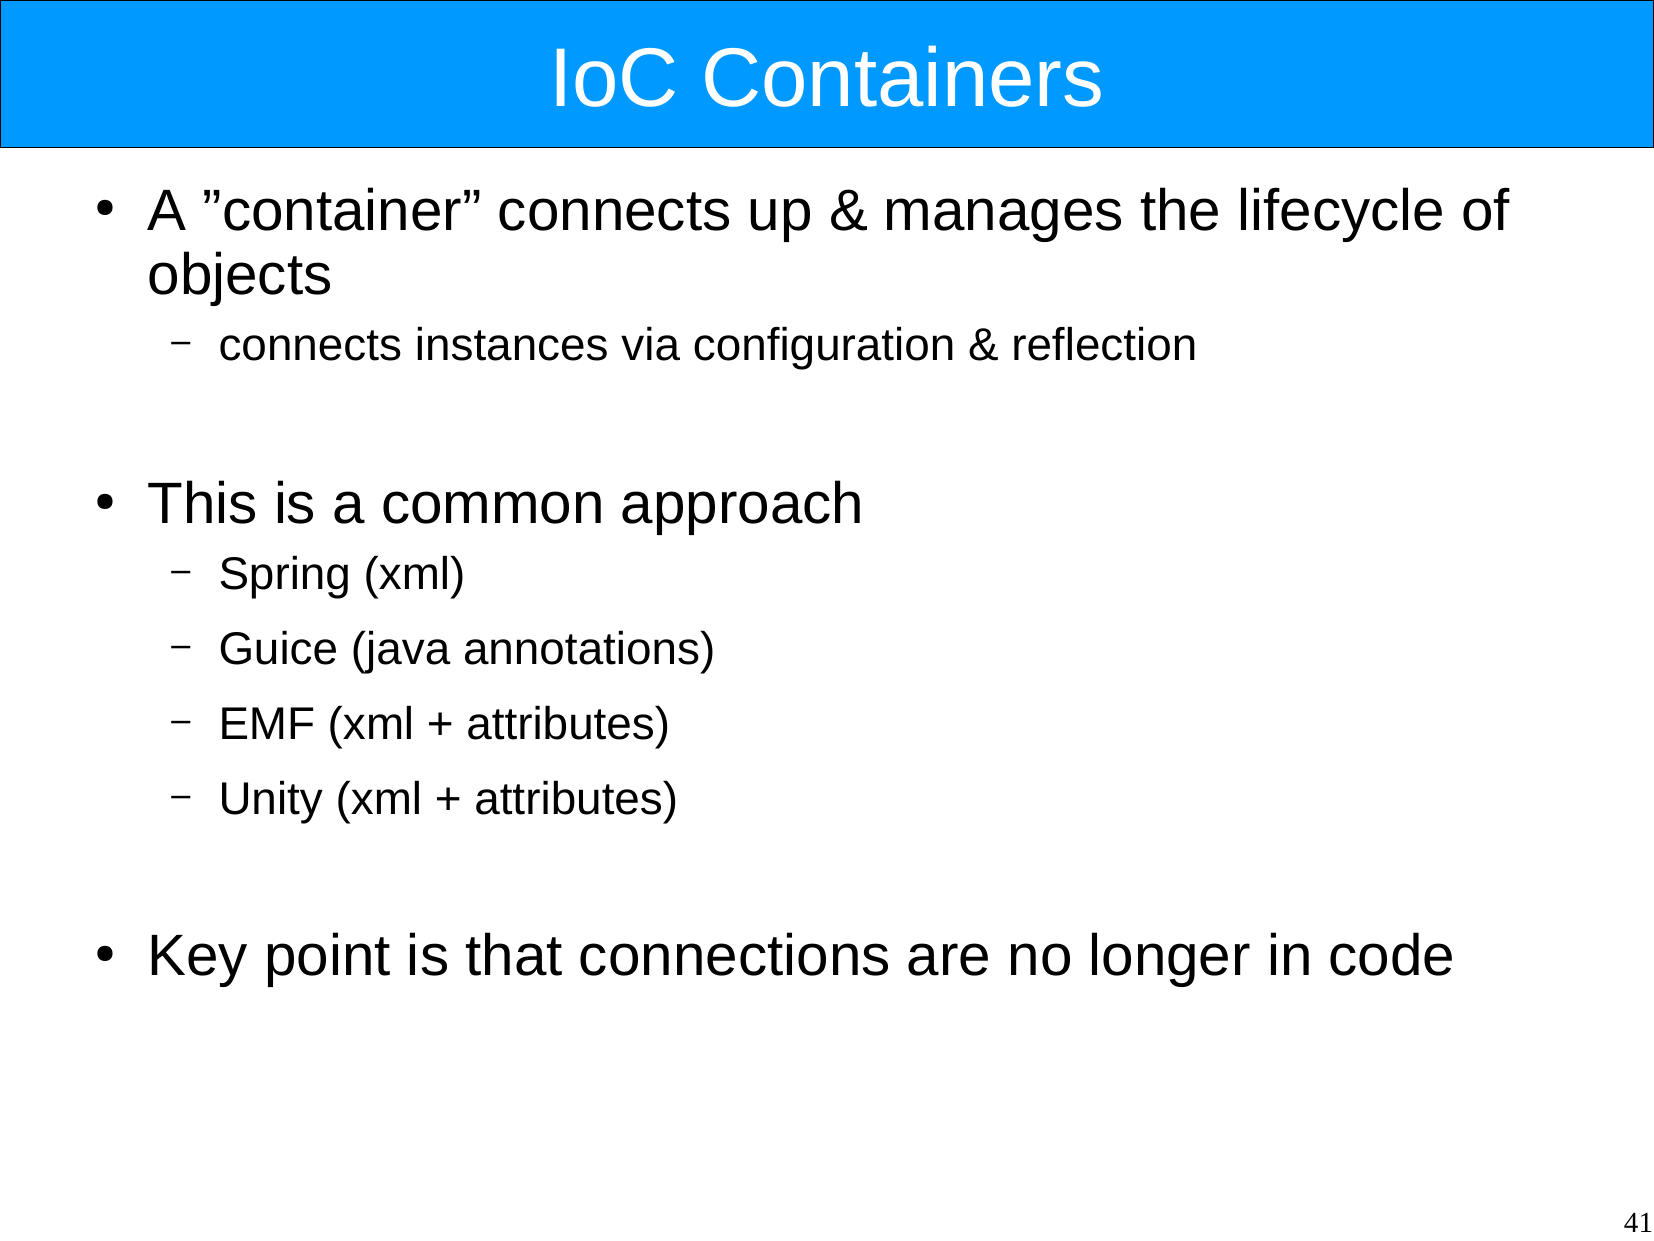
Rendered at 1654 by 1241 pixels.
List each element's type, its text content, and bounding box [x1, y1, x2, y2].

title IoC Containers [82, 21, 1571, 135]
list A ”container” connects up & manages the lifecycle of objects connects instances via configuration & reflection This is a common approach Spring (xml) Guice (java annotations) EMF (xml + attributes) Unity (xml + attributes) Key point is that connections are no longer in code [76, 177, 1565, 1196]
